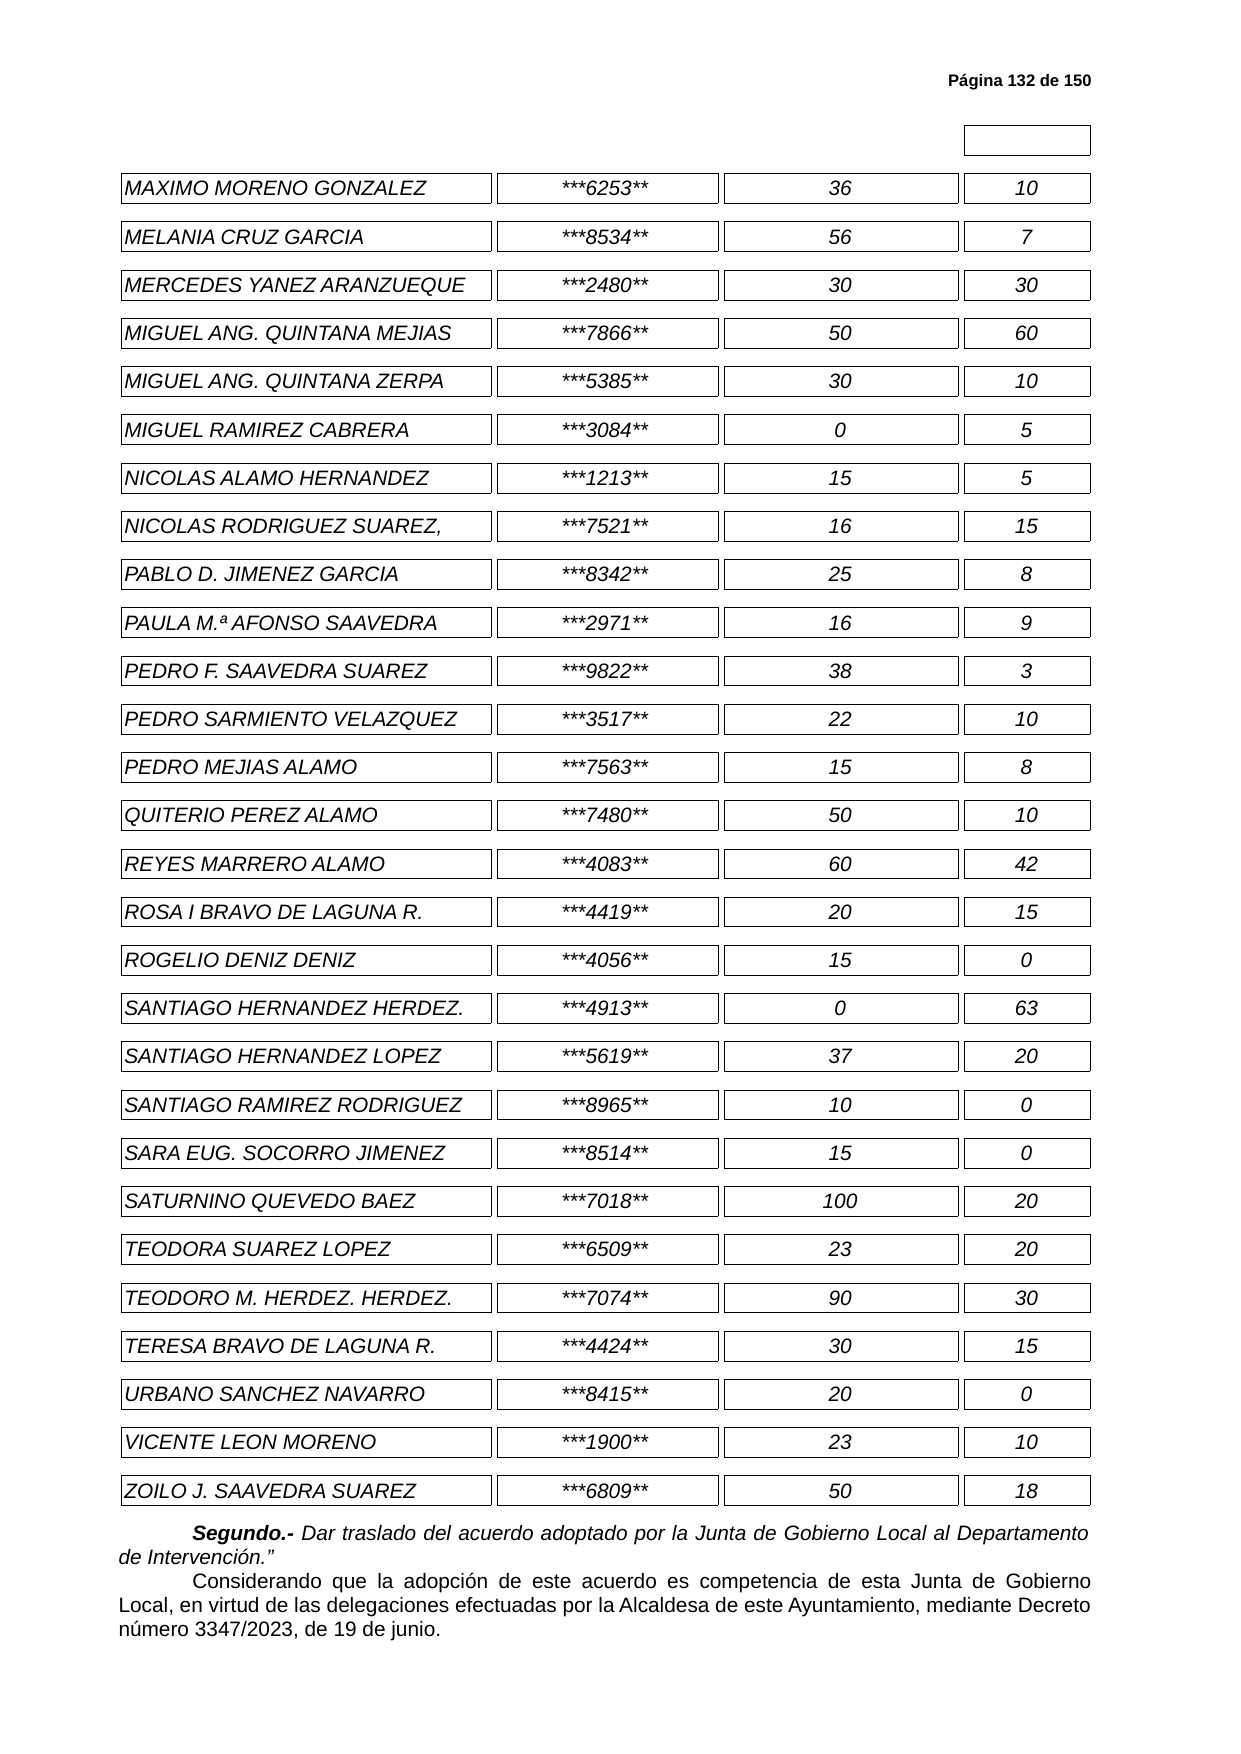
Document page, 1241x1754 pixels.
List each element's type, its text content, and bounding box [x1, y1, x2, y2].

table_cell ***1900** [494, 1424, 721, 1472]
table_cell 10 [961, 363, 1093, 411]
table_cell 5 [961, 411, 1093, 460]
table_cell ***7074** [494, 1280, 721, 1328]
table_cell SATURNINO QUEVEDO BAEZ [118, 1183, 494, 1231]
table_cell 30 [721, 1328, 961, 1376]
table_cell 20 [961, 1183, 1093, 1231]
table_cell VICENTE LEON MORENO [118, 1424, 494, 1472]
table_cell MELANIA CRUZ GARCIA [118, 219, 494, 267]
table_cell 37 [721, 1039, 961, 1087]
table_cell REYES MARRERO ALAMO [118, 846, 494, 894]
table_cell ***7480** [494, 797, 721, 846]
table_cell 20 [721, 1376, 961, 1424]
table_cell 63 [961, 990, 1093, 1038]
table_cell PEDRO MEJIAS ALAMO [118, 749, 494, 797]
table_cell 25 [721, 556, 961, 604]
table_cell 10 [721, 1087, 961, 1135]
table_cell 8 [961, 556, 1093, 604]
table_cell 7 [961, 219, 1093, 267]
table_cell MIGUEL ANG. QUINTANA ZERPA [118, 363, 494, 411]
table_cell 15 [961, 508, 1093, 556]
table_cell SARA EUG. SOCORRO JIMENEZ [118, 1135, 494, 1183]
table_cell MIGUEL ANG. QUINTANA MEJIAS [118, 315, 494, 363]
table_cell 0 [961, 1087, 1093, 1135]
table_cell 0 [961, 942, 1093, 990]
table_cell 15 [721, 1135, 961, 1183]
table_cell SANTIAGO RAMIREZ RODRIGUEZ [118, 1087, 494, 1135]
table_cell PEDRO F. SAAVEDRA SUAREZ [118, 653, 494, 701]
table_cell [961, 122, 1093, 170]
table_cell 100 [721, 1183, 961, 1231]
table_cell TEODORO M. HERDEZ. HERDEZ. [118, 1280, 494, 1328]
table_cell QUITERIO PEREZ ALAMO [118, 797, 494, 846]
table_cell MIGUEL RAMIREZ CABRERA [118, 411, 494, 460]
table_cell 20 [961, 1039, 1093, 1087]
table_cell NICOLAS ALAMO HERNANDEZ [118, 460, 494, 508]
table_cell 56 [721, 219, 961, 267]
table_cell ***4424** [494, 1328, 721, 1376]
table_cell 9 [961, 604, 1093, 653]
table_cell 38 [721, 653, 961, 701]
table_cell ***4083** [494, 846, 721, 894]
table_cell ***8415** [494, 1376, 721, 1424]
table_cell 3 [961, 653, 1093, 701]
table_cell ROSA I BRAVO DE LAGUNA R. [118, 894, 494, 942]
table_cell 20 [961, 1231, 1093, 1279]
table_cell 18 [961, 1473, 1093, 1521]
table_cell MERCEDES YANEZ ARANZUEQUE [118, 267, 494, 315]
table_cell 15 [721, 460, 961, 508]
table_cell ***8342** [494, 556, 721, 604]
table_cell ***7563** [494, 749, 721, 797]
table_cell 50 [721, 315, 961, 363]
table_cell 0 [961, 1376, 1093, 1424]
text Considerando que la adopción de este acuerdo es competencia de esta Junta de Gobierno Local, en virtud de las delegaciones efectuadas por la Alcaldesa de este Ayuntamiento, mediante Decreto número 3347/2023, de 19 de junio. [118, 1569, 1092, 1641]
table_cell 15 [721, 749, 961, 797]
table_cell ***9822** [494, 653, 721, 701]
table_cell ***8534** [494, 219, 721, 267]
table_cell SANTIAGO HERNANDEZ HERDEZ. [118, 990, 494, 1038]
table_cell 15 [721, 942, 961, 990]
table_cell 16 [721, 604, 961, 653]
table_cell 30 [721, 267, 961, 315]
table_cell ***4419** [494, 894, 721, 942]
table_cell 0 [721, 411, 961, 460]
table_cell 42 [961, 846, 1093, 894]
table_cell 90 [721, 1280, 961, 1328]
table_cell ***3517** [494, 701, 721, 749]
table_cell ***6253** [494, 170, 721, 218]
table_cell ***8514** [494, 1135, 721, 1183]
table_cell 30 [721, 363, 961, 411]
table_cell TERESA BRAVO DE LAGUNA R. [118, 1328, 494, 1376]
table_cell ***7018** [494, 1183, 721, 1231]
table_cell 10 [961, 797, 1093, 846]
table_cell 0 [721, 990, 961, 1038]
table_cell 15 [961, 1328, 1093, 1376]
table_cell URBANO SANCHEZ NAVARRO [118, 1376, 494, 1424]
table_cell ***4056** [494, 942, 721, 990]
table_cell ***5385** [494, 363, 721, 411]
text Segundo.- Dar traslado del acuerdo adoptado por la Junta de Gobierno Local al Departamento de Intervención.” [118, 1521, 1092, 1569]
table_cell ***6509** [494, 1231, 721, 1279]
table_cell ROGELIO DENIZ DENIZ [118, 942, 494, 990]
table_cell PEDRO SARMIENTO VELAZQUEZ [118, 701, 494, 749]
table_cell 23 [721, 1231, 961, 1279]
table_cell 15 [961, 894, 1093, 942]
table_cell 36 [721, 170, 961, 218]
table_cell 10 [961, 1424, 1093, 1472]
table_cell [721, 122, 961, 170]
table_cell ***6809** [494, 1473, 721, 1521]
table_cell ZOILO J. SAAVEDRA SUAREZ [118, 1473, 494, 1521]
table_cell ***5619** [494, 1039, 721, 1087]
table_cell ***3084** [494, 411, 721, 460]
table_cell 50 [721, 1473, 961, 1521]
table_cell 50 [721, 797, 961, 846]
table_cell NICOLAS RODRIGUEZ SUAREZ, [118, 508, 494, 556]
table_cell ***7521** [494, 508, 721, 556]
table_cell 60 [961, 315, 1093, 363]
table_cell SANTIAGO HERNANDEZ LOPEZ [118, 1039, 494, 1087]
table_cell 30 [961, 267, 1093, 315]
table_cell PABLO D. JIMENEZ GARCIA [118, 556, 494, 604]
table_cell ***8965** [494, 1087, 721, 1135]
table_cell 10 [961, 701, 1093, 749]
table_cell ***7866** [494, 315, 721, 363]
table_cell ***2480** [494, 267, 721, 315]
table_cell 10 [961, 170, 1093, 218]
table_cell 5 [961, 460, 1093, 508]
table_cell ***1213** [494, 460, 721, 508]
table_cell ***2971** [494, 604, 721, 653]
table_cell [118, 122, 494, 170]
table_cell 60 [721, 846, 961, 894]
table_cell 20 [721, 894, 961, 942]
table_cell 16 [721, 508, 961, 556]
table_cell [494, 122, 721, 170]
table_cell 23 [721, 1424, 961, 1472]
table_cell TEODORA SUAREZ LOPEZ [118, 1231, 494, 1279]
table_cell MAXIMO MORENO GONZALEZ [118, 170, 494, 218]
table_cell 8 [961, 749, 1093, 797]
table_cell PAULA M.ª AFONSO SAAVEDRA [118, 604, 494, 653]
table_cell ***4913** [494, 990, 721, 1038]
table_cell 0 [961, 1135, 1093, 1183]
table_cell 30 [961, 1280, 1093, 1328]
table_cell 22 [721, 701, 961, 749]
